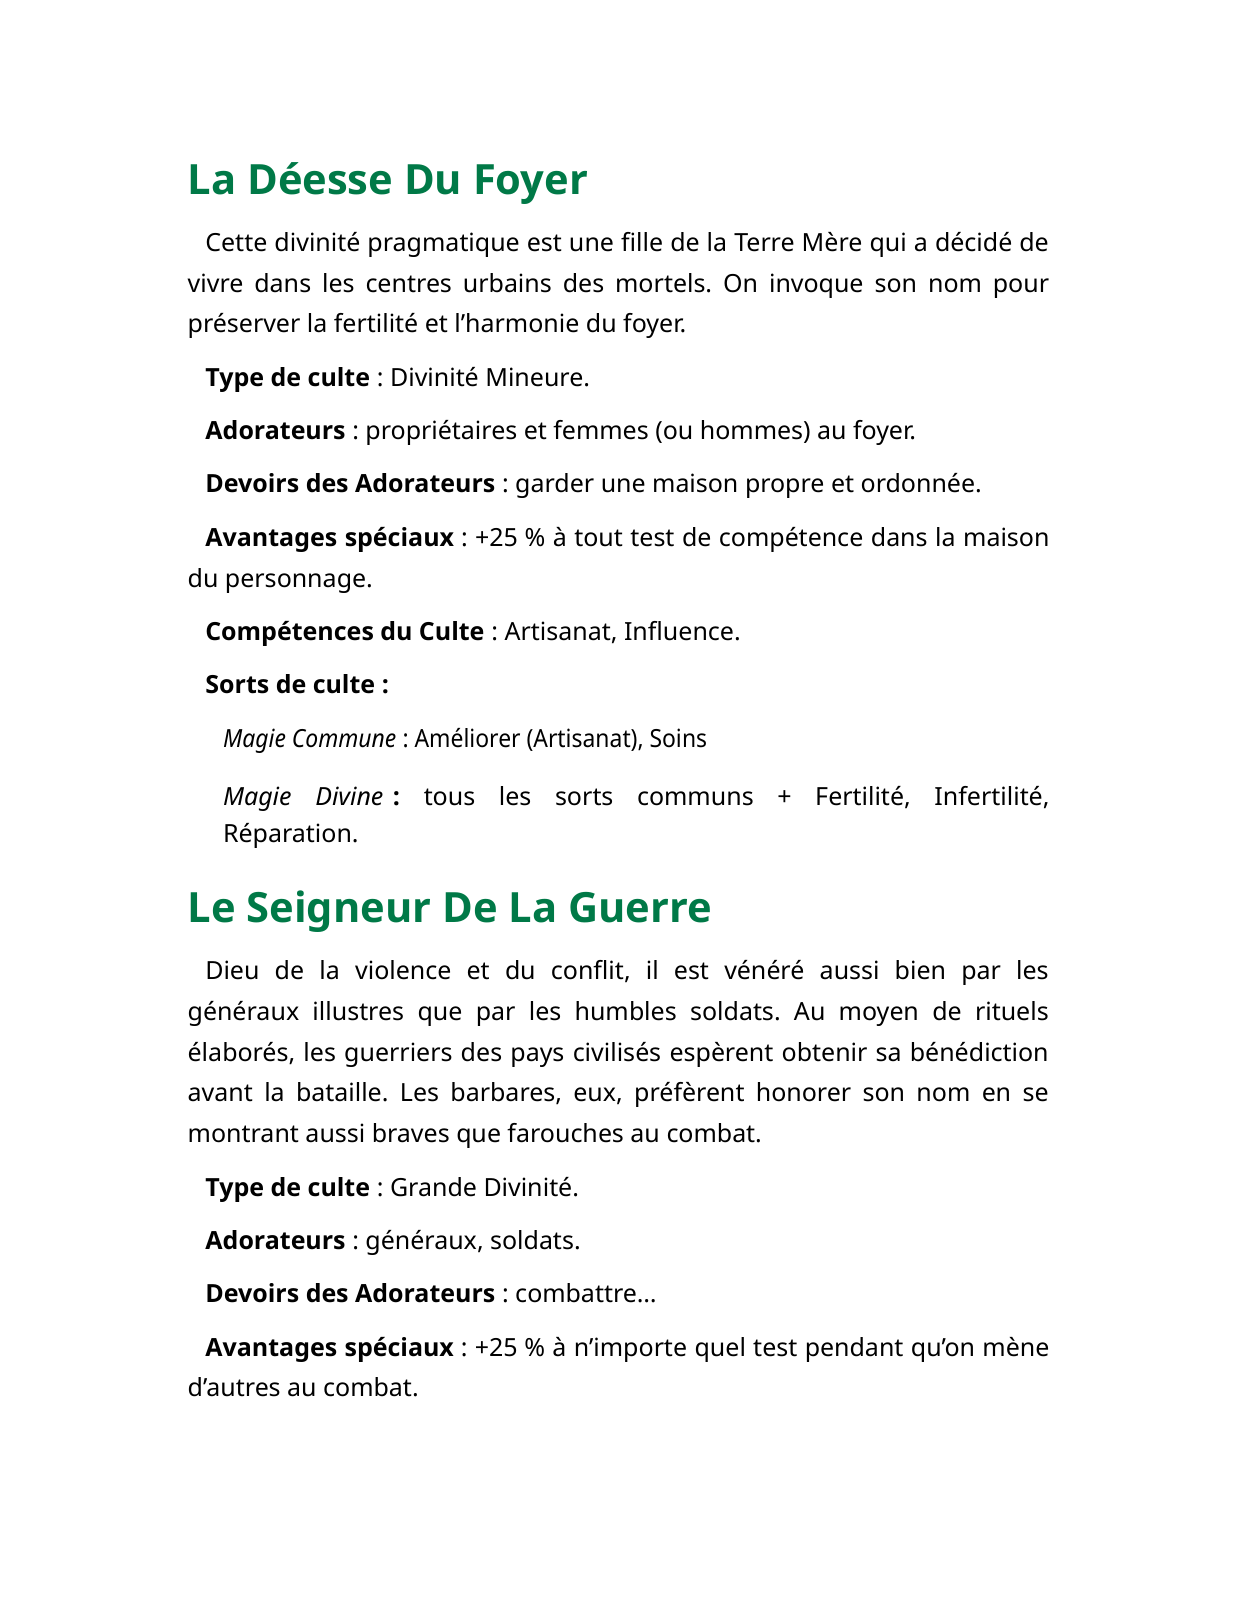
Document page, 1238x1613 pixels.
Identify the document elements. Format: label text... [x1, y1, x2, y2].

text Le Seigneur De La Guerre [187, 878, 1050, 935]
text Avantages spéciaux : +25 % à tout test de compétence dans la maison du personnage. [187, 519, 1050, 594]
list Magie Divine : tous les sorts communs + Fertilité, Infertilité, Réparation. [223, 778, 1050, 850]
text Dieu de la violence et du conflit, il est vénéré aussi bien par les généraux illustres que par les humbles soldats. Au moyen de rituels élaborés, les guerriers des pays civilisés espèrent obtenir sa bénédiction avant la bataille. Les barbares, eux, préfèrent honorer son nom en se montrant aussi braves que farouches au combat. [187, 953, 1050, 1150]
text Adorateurs : propriétaires et femmes (ou hommes) au foyer. [187, 413, 1050, 447]
text Devoirs des Adorateurs : garder une maison propre et ordonnée. [187, 466, 1050, 500]
text Devoirs des Adorateurs : combattre… [187, 1276, 1050, 1310]
text Adorateurs : généraux, soldats. [187, 1223, 1050, 1257]
text La Déesse Du Foyer [187, 150, 1050, 207]
text Cette divinité pragmatique est une fille de la Terre Mère qui a décidé de vivre dans les centres urbains des mortels. On invoque son nom pour préserver la fertilité et l’harmonie du foyer. [187, 224, 1050, 340]
text Sorts de culte : [187, 667, 1050, 701]
list Magie Commune : Améliorer (Artisanat), Soins [223, 720, 1050, 754]
text Type de culte : Grande Divinité. [187, 1169, 1050, 1203]
text Type de culte : Divinité Mineure. [187, 359, 1050, 393]
text Avantages spéciaux : +25 % à n’importe quel test pendant qu’on mène d’autres au combat. [187, 1329, 1050, 1404]
text Compétences du Culte : Artisanat, Influence. [187, 613, 1050, 648]
